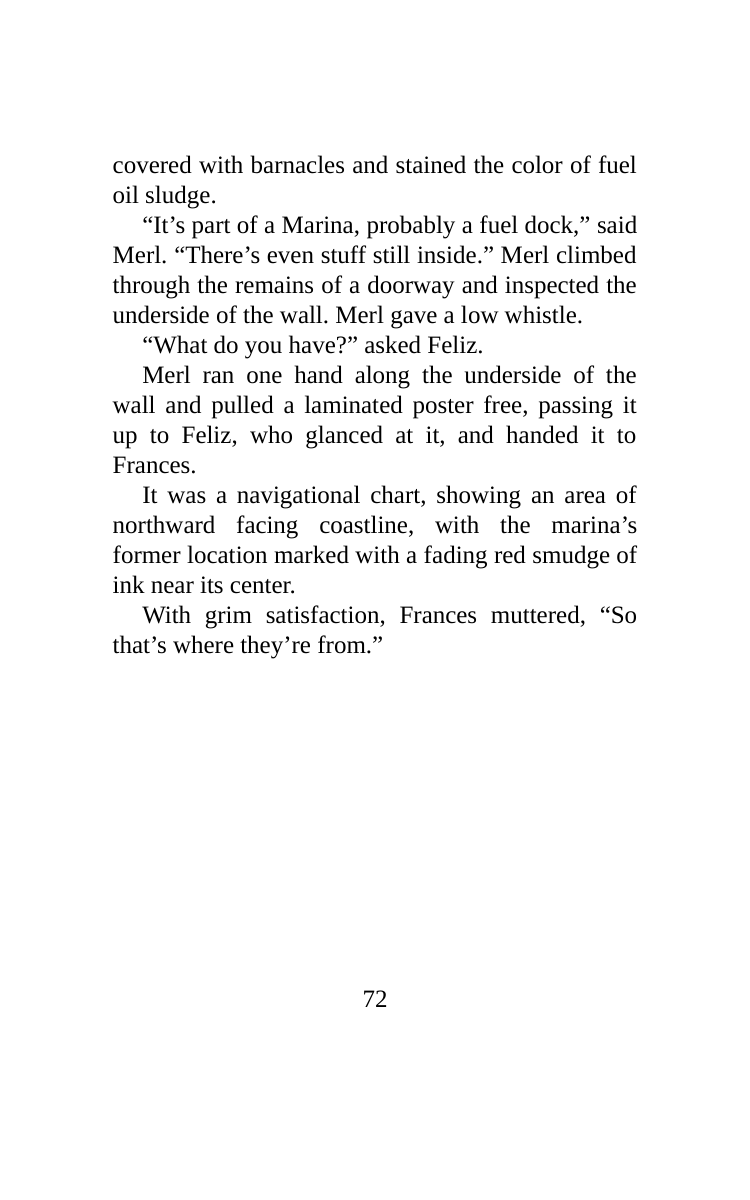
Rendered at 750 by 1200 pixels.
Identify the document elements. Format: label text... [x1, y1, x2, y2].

text Merl ran one hand along the underside of the wall and pulled a laminated poster free, passing it up to Feliz, who glanced at it, and handed it to Frances. [112, 360, 637, 480]
text “What do you have?” asked Feliz. [112, 330, 637, 360]
text covered with barnacles and stained the color of fuel oil sludge. [112, 150, 637, 210]
text “It’s part of a Marina, probably a fuel dock,” said Merl. “There’s even stuff still inside.” Merl climbed through the remains of a doorway and inspected the underside of the wall. Merl gave a low whistle. [112, 210, 637, 330]
text With grim satisfaction, Frances muttered, “So that’s where they’re from.” [112, 600, 637, 660]
text It was a navigational chart, showing an area of northward facing coastline, with the marina’s former location marked with a fading red smudge of ink near its center. [112, 480, 637, 600]
